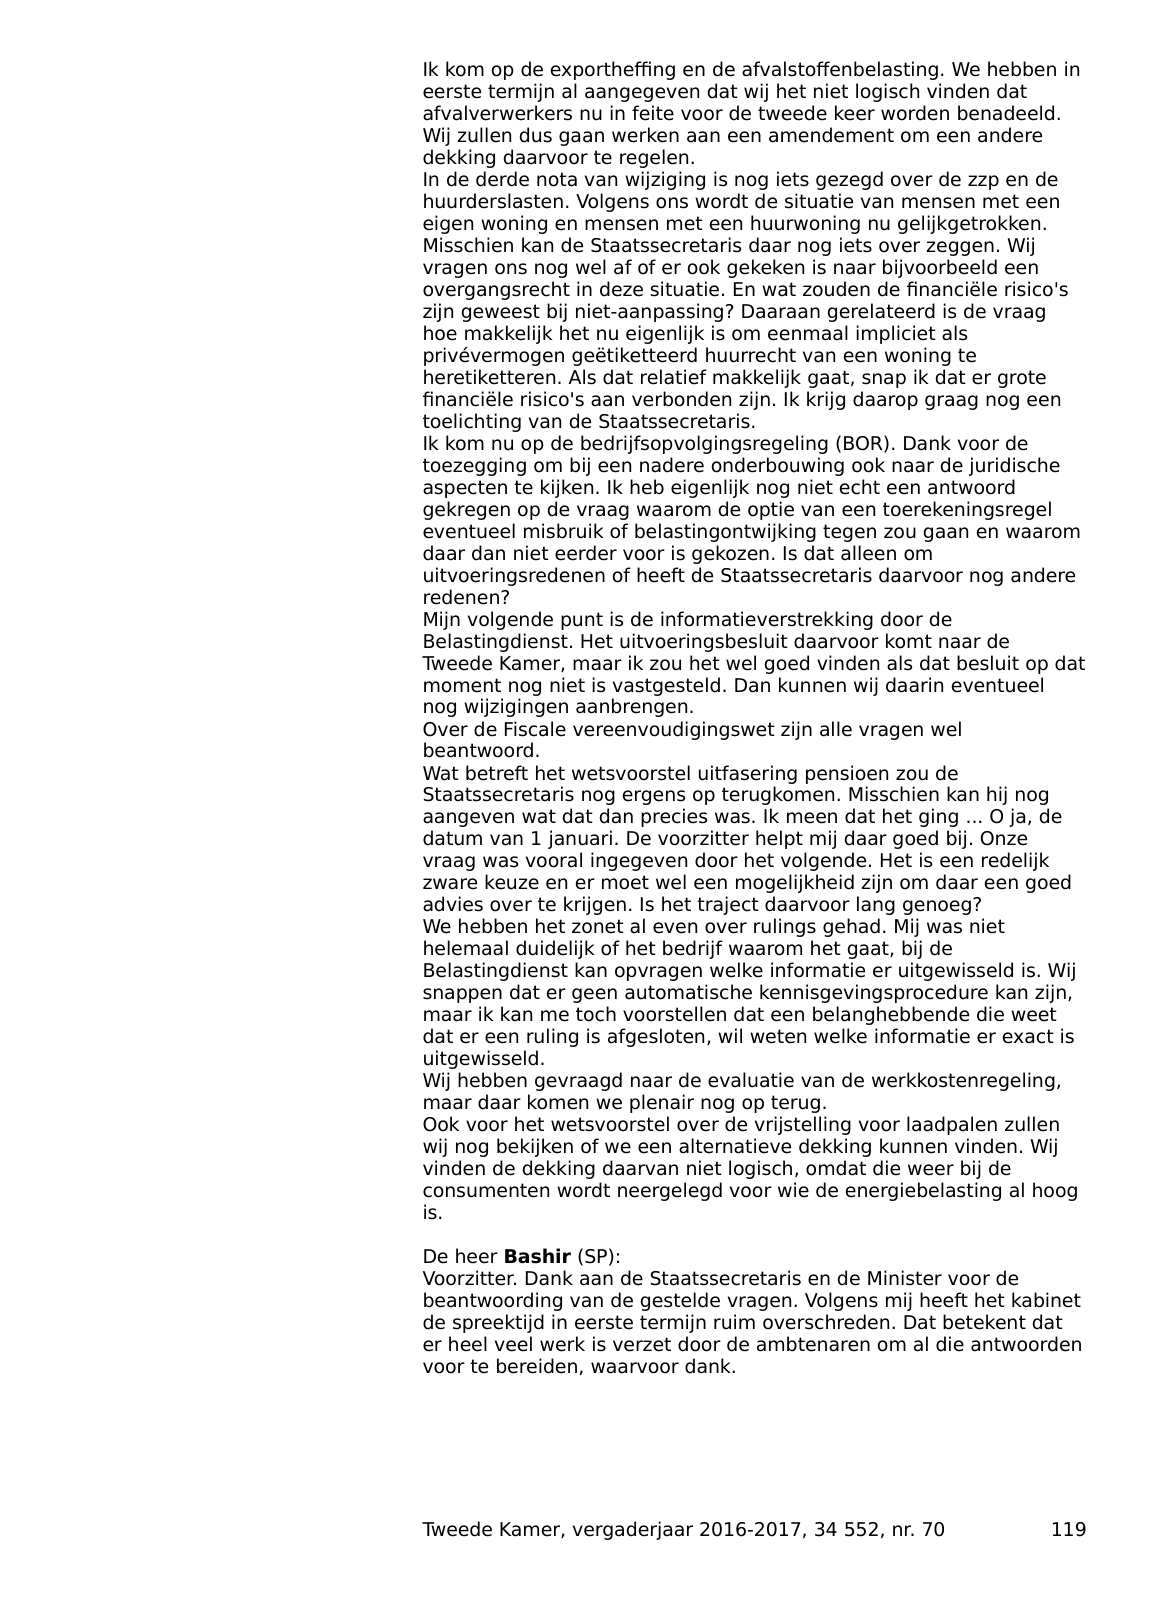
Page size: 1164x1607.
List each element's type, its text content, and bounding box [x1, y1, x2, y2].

text Over de Fiscale vereenvoudigingswet zijn alle vragen wel beantwoord. [422, 718, 1087, 762]
text Wat betreft het wetsvoorstel uitfasering pensioen zou de Staatssecretaris nog ergens op terugkomen. Misschien kan hij nog aangeven wat dat dan precies was. Ik meen dat het ging ... O ja, de datum van 1 januari. De voorzitter helpt mij daar goed bij. Onze vraag was vooral ingegeven door het volgende. Het is een redelijk zware keuze en er moet wel een mogelijkheid zijn om daar een goed advies over te krijgen. Is het traject daarvoor lang genoeg? [422, 762, 1087, 916]
text Voorzitter. Dank aan de Staatssecretaris en de Minister voor de beantwoording van de gestelde vragen. Volgens mij heeft het kabinet de spreektijd in eerste termijn ruim overschreden. Dat betekent dat er heel veel werk is verzet door de ambtenaren om al die antwoorden voor te bereiden, waarvoor dank. [422, 1268, 1087, 1378]
text Ik kom op de exportheffing en de afvalstoffenbelasting. We hebben in eerste termijn al aangegeven dat wij het niet logisch vinden dat afvalverwerkers nu in feite voor de tweede keer worden benadeeld. Wij zullen dus gaan werken aan een amendement om een andere dekking daarvoor te regelen. [422, 59, 1087, 169]
text Mijn volgende punt is de informatieverstrekking door de Belastingdienst. Het uitvoeringsbesluit daarvoor komt naar de Tweede Kamer, maar ik zou het wel goed vinden als dat besluit op dat moment nog niet is vastgesteld. Dan kunnen wij daarin eventueel nog wijzigingen aanbrengen. [422, 608, 1087, 718]
text Wij hebben gevraagd naar de evaluatie van de werkkostenregeling, maar daar komen we plenair nog op terug. [422, 1070, 1087, 1114]
text Ook voor het wetsvoorstel over de vrijstelling voor laadpalen zullen wij nog bekijken of we een alternatieve dekking kunnen vinden. Wij vinden de dekking daarvan niet logisch, omdat die weer bij de consumenten wordt neergelegd voor wie de energiebelasting al hoog is. [422, 1114, 1087, 1224]
text De heer Bashir (SP): [422, 1246, 1087, 1268]
text In de derde nota van wijziging is nog iets gezegd over de zzp en de huurderslasten. Volgens ons wordt de situatie van mensen met een eigen woning en mensen met een huurwoning nu gelijkgetrokken. Misschien kan de Staatssecretaris daar nog iets over zeggen. Wij vragen ons nog wel af of er ook gekeken is naar bijvoorbeeld een overgangsrecht in deze situatie. En wat zouden de financiële risico's zijn geweest bij niet-aanpassing? Daaraan gerelateerd is de vraag hoe makkelijk het nu eigenlijk is om eenmaal impliciet als privévermogen geëtiketteerd huurrecht van een woning te heretiketteren. Als dat relatief makkelijk gaat, snap ik dat er grote financiële risico's aan verbonden zijn. Ik krijg daarop graag nog een toelichting van de Staatssecretaris. [422, 169, 1087, 433]
text We hebben het zonet al even over rulings gehad. Mij was niet helemaal duidelijk of het bedrijf waarom het gaat, bij de Belastingdienst kan opvragen welke informatie er uitgewisseld is. Wij snappen dat er geen automatische kennisgevingsprocedure kan zijn, maar ik kan me toch voorstellen dat een belanghebbende die weet dat er een ruling is afgesloten, wil weten welke informatie er exact is uitgewisseld. [422, 916, 1087, 1070]
text Ik kom nu op de bedrijfsopvolgingsregeling (BOR). Dank voor de toezegging om bij een nadere onderbouwing ook naar de juridische aspecten te kijken. Ik heb eigenlijk nog niet echt een antwoord gekregen op de vraag waarom de optie van een toerekeningsregel eventueel misbruik of belastingontwijking tegen zou gaan en waarom daar dan niet eerder voor is gekozen. Is dat alleen om uitvoeringsredenen of heeft de Staatssecretaris daarvoor nog andere redenen? [422, 433, 1087, 608]
